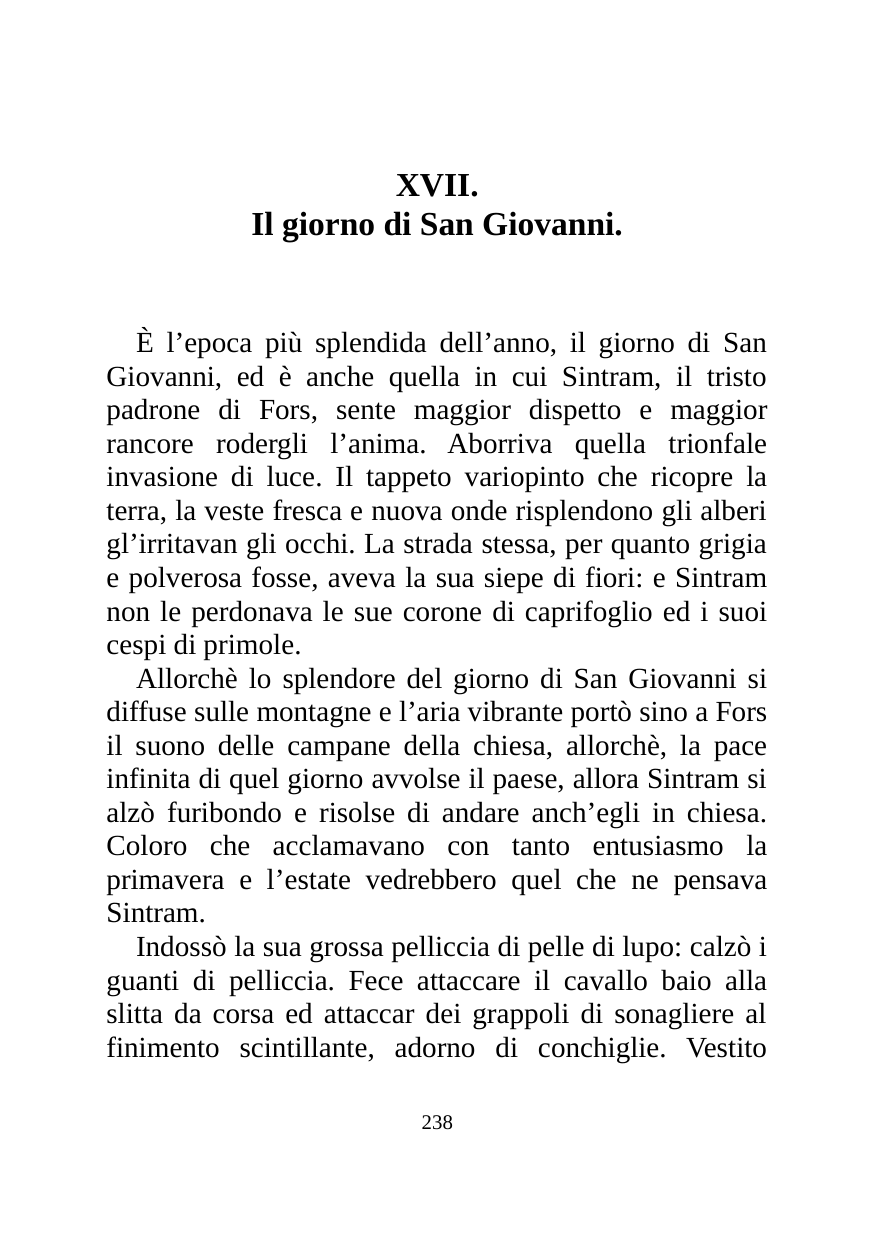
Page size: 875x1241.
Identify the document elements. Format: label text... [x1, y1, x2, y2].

text Indossò la sua grossa pelliccia di pelle di lupo: calzò i guanti di pelliccia. Fece attaccare il cavallo baio alla slitta da corsa ed attaccar dei grappoli di sonagliere al finimento scintillante, adorno di conchiglie. Vestito [106, 929, 768, 1063]
text È l’epoca più splendida dell’anno, il giorno di San Giovanni, ed è anche quella in cui Sintram, il tristo padrone di Fors, sente maggior dispetto e maggior rancore rodergli l’anima. Aborriva quella trionfale invasione di luce. Il tappeto variopinto che ricopre la terra, la veste fresca e nuova onde risplendono gli alberi gl’irritavan gli occhi. La strada stessa, per quanto grigia e polverosa fosse, aveva la sua siepe di fiori: e Sintram non le perdonava le sue corone di caprifoglio ed i suoi cespi di primole. [106, 325, 768, 661]
subtitle XVII. Il giorno di San Giovanni. [106, 165, 768, 243]
text Allorchè lo splendore del giorno di San Giovanni si diffuse sulle montagne e l’aria vibrante portò sino a Fors il suono delle campane della chiesa, allorchè, la pace infinita di quel giorno avvolse il paese, allora Sintram si alzò furibondo e risolse di andare anch’egli in chiesa. Coloro che acclamavano con tanto entusiasmo la primavera e l’estate vedrebbero quel che ne pensava Sintram. [106, 661, 768, 929]
